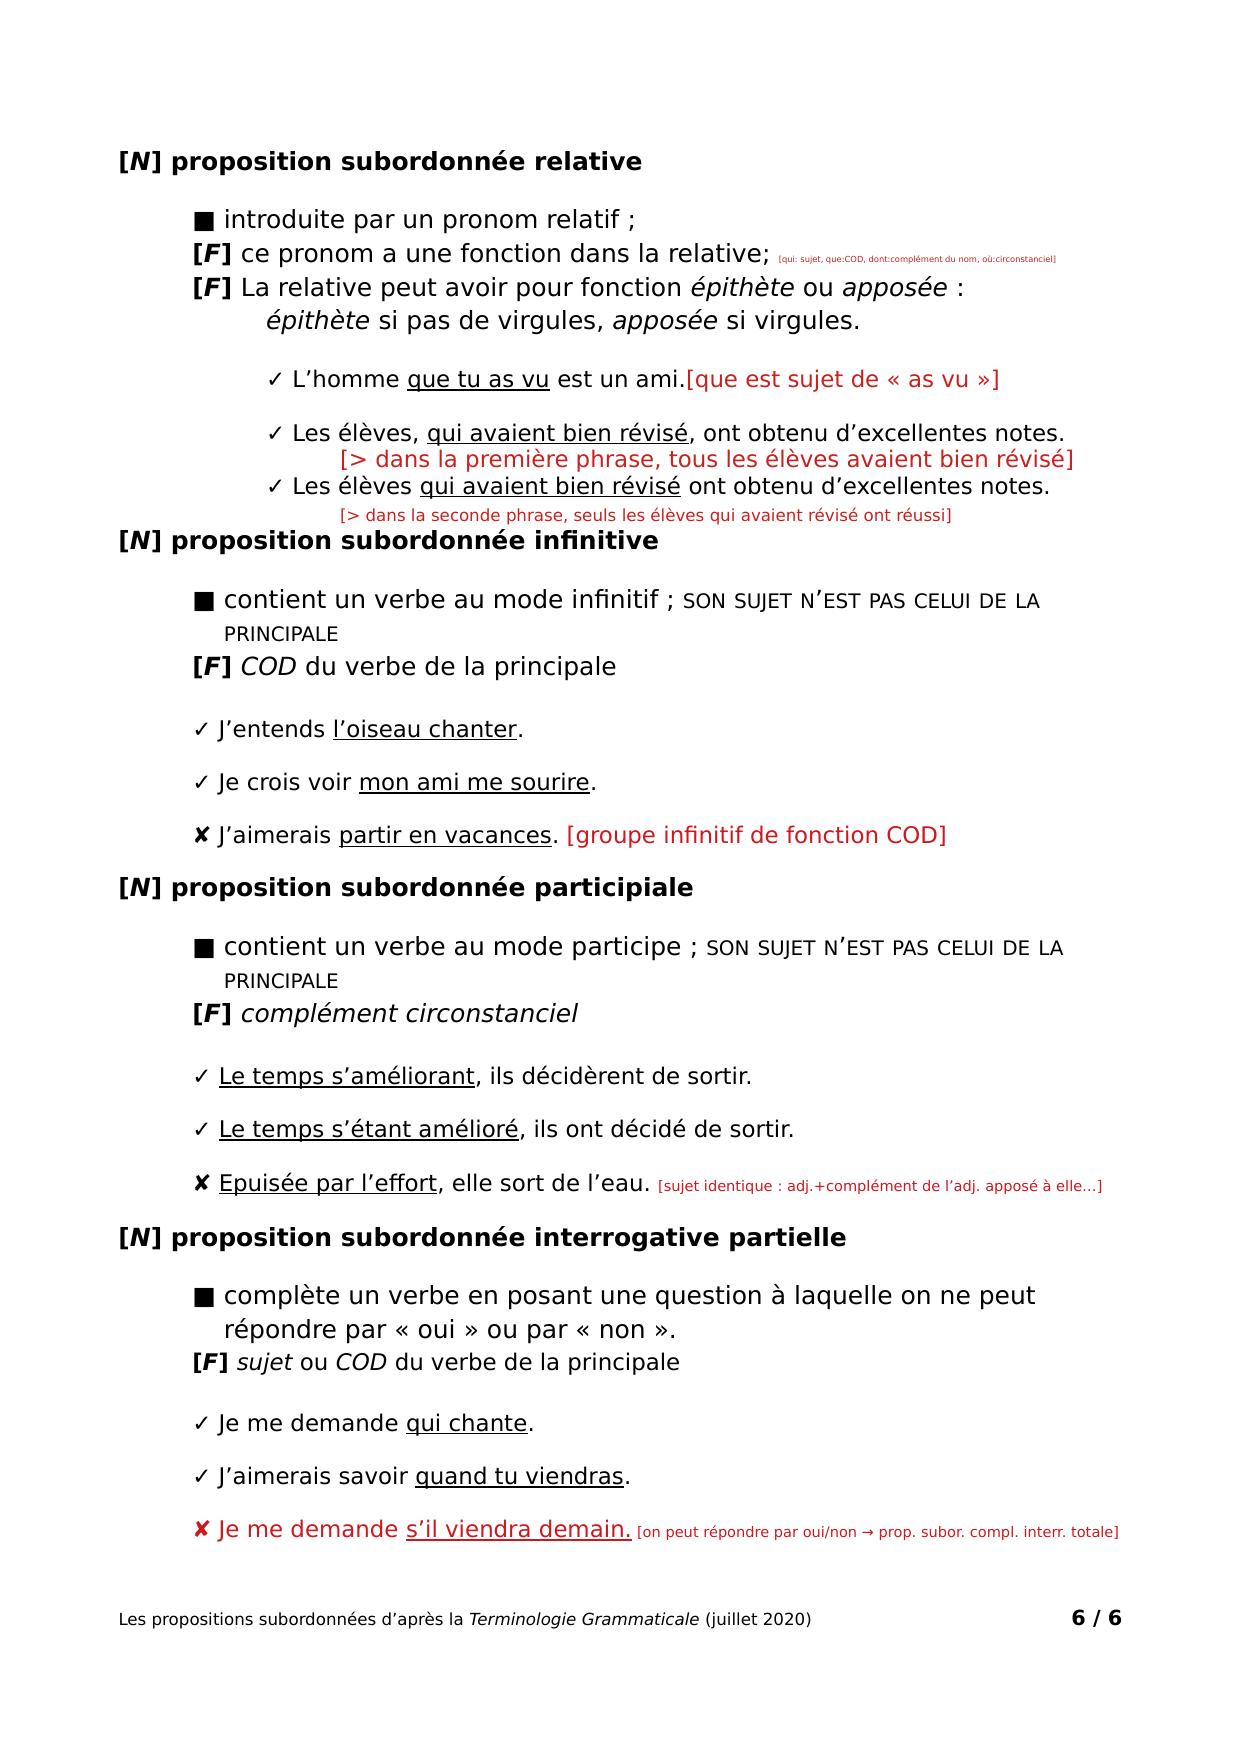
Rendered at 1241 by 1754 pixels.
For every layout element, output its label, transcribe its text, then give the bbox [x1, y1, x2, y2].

text ✘ Epuisée par l’effort, elle sort de l’eau. [sujet identique : adj.+complément de l’adj. apposé à elle…] [118, 1170, 1122, 1197]
text ■ contient un verbe au mode infinitif ; son sujet n’est pas celui de la [118, 585, 1122, 614]
text ✓ Les élèves, qui avaient bien révisé, ont obtenu d’excellentes notes. [118, 420, 1122, 446]
text [F] La relative peut avoir pour fonction épithète ou apposée : [118, 273, 1122, 302]
text ✓ Le temps s’étant amélioré, ils ont décidé de sortir. [118, 1117, 1122, 1143]
text ✓ Les élèves qui avaient bien révisé ont obtenu d’excellentes notes. [118, 473, 1122, 500]
text ✓ J’entends l’oiseau chanter. [118, 716, 1122, 743]
text [F] complément circonstanciel [118, 999, 1122, 1028]
text ■ introduite par un pronom relatif ; [118, 206, 1122, 235]
text ✘ Je me demande s’il viendra demain. [on peut répondre par oui/non → prop. subor. compl. interr. totale] [118, 1517, 1122, 1543]
text ✓ Je me demande qui chante. [118, 1410, 1122, 1437]
text [> dans la seconde phrase, seuls les élèves qui avaient révisé ont réussi] [118, 500, 1122, 526]
text ■ complète un verbe en posant une question à laquelle on ne peut [118, 1282, 1122, 1311]
text ✓ Je crois voir mon ami me sourire. [118, 769, 1122, 796]
text ✓ Le temps s’améliorant, ils décidèrent de sortir. [118, 1063, 1122, 1090]
text [N] proposition subordonnée participiale [118, 874, 1122, 903]
text ✓ L’homme que tu as vu est un ami.[que est sujet de « as vu »] [118, 366, 1122, 393]
text [F] ce pronom a une fonction dans la relative; [qui: sujet, que:COD, dont:complément du nom, où:circonstanciel] [118, 239, 1122, 268]
text [N] proposition subordonnée infinitive [118, 526, 1122, 556]
text principale [118, 966, 1122, 995]
text ✘ J’aimerais partir en vacances. [groupe infinitif de fonction COD] [118, 823, 1122, 849]
text ■ contient un verbe au mode participe ; son sujet n’est pas celui de la [118, 932, 1122, 961]
text répondre par « oui » ou par « non ». [118, 1315, 1122, 1344]
text principale [118, 618, 1122, 647]
text [N] proposition subordonnée interrogative partielle [118, 1223, 1122, 1252]
text [N] proposition subordonnée relative [118, 147, 1122, 176]
text [F] COD du verbe de la principale [118, 652, 1122, 681]
text [> dans la première phrase, tous les élèves avaient bien révisé] [118, 446, 1122, 473]
text [F] sujet ou COD du verbe de la principale [118, 1349, 1122, 1375]
text ✓ J’aimerais savoir quand tu viendras. [118, 1463, 1122, 1490]
text épithète si pas de virgules, apposée si virgules. [118, 306, 1122, 335]
